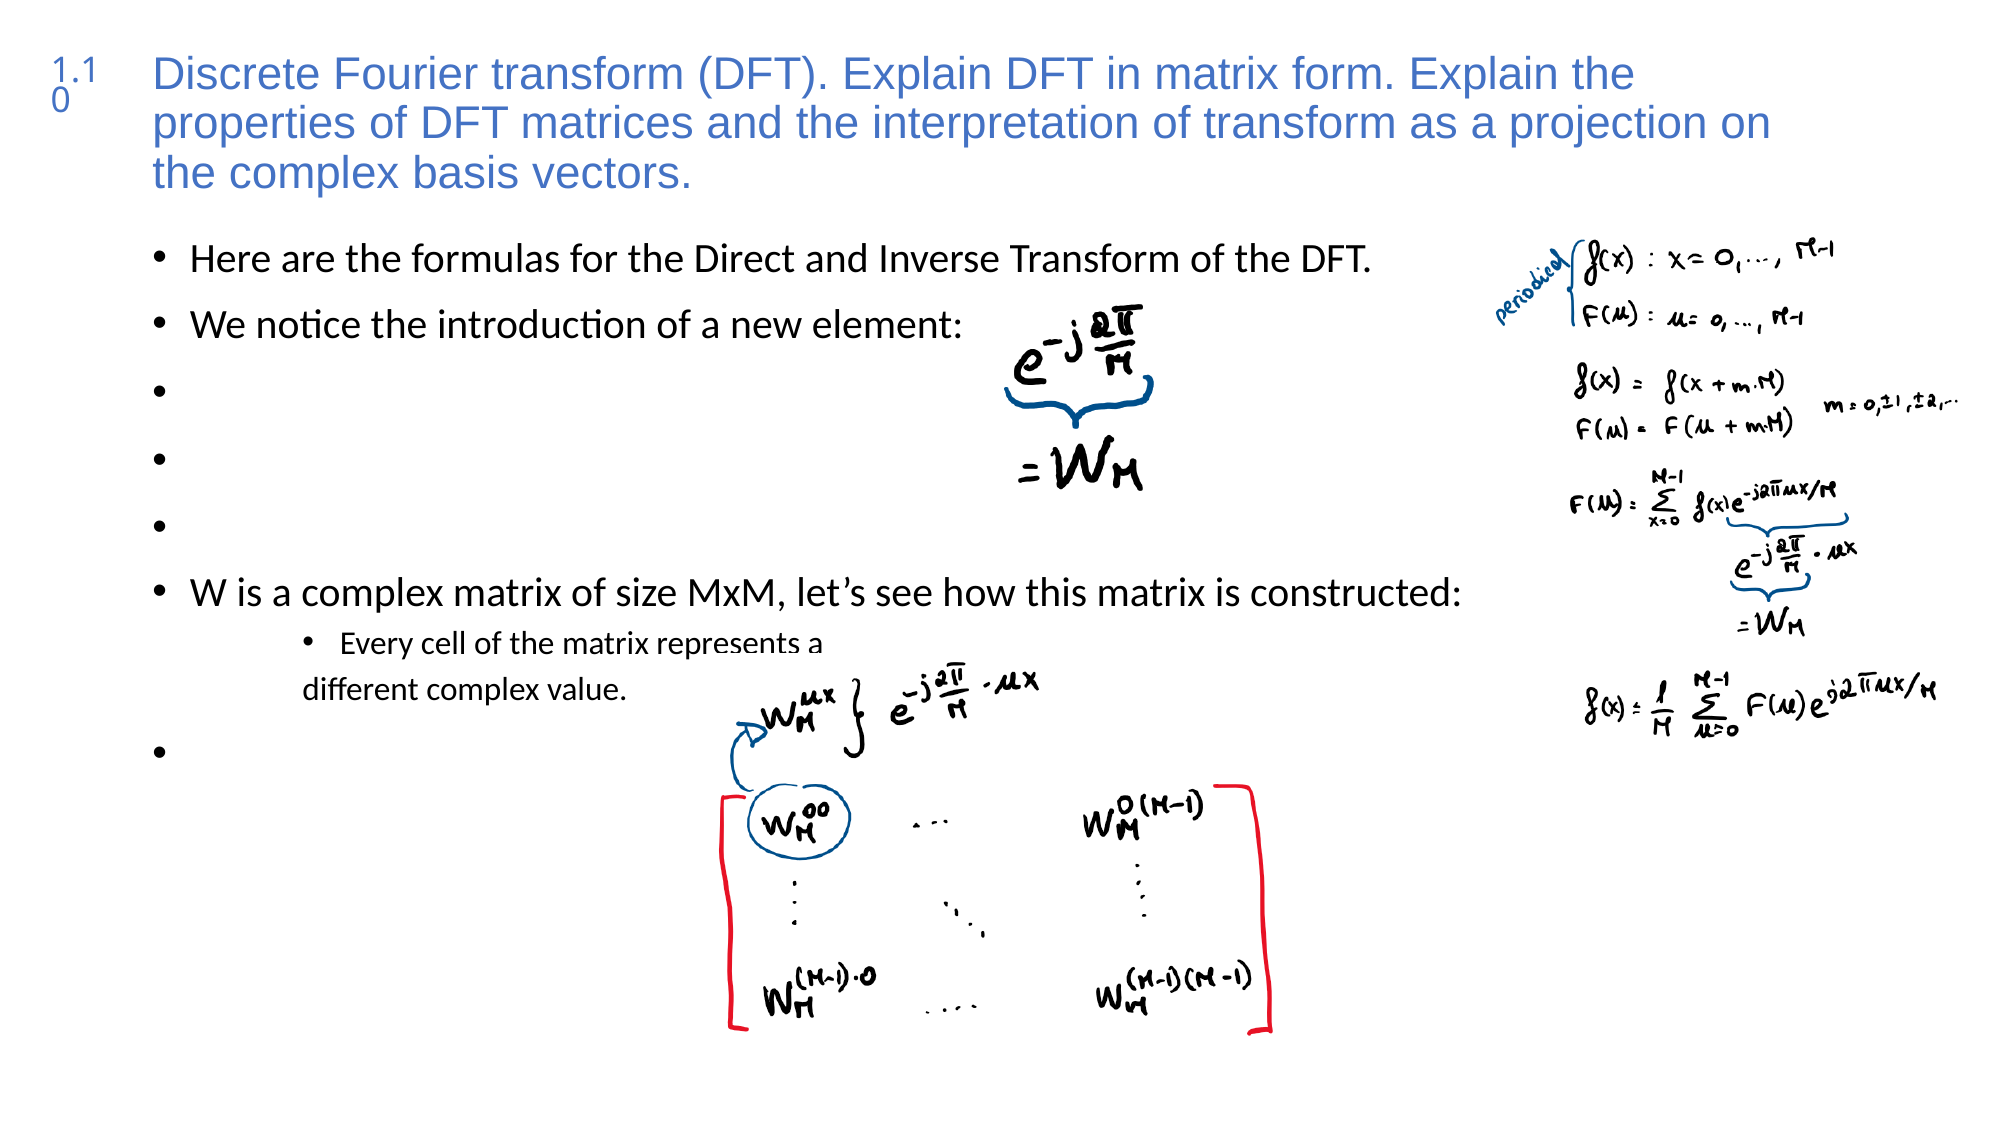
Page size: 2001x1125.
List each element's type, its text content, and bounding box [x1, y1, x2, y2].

picture [1477, 228, 1972, 753]
picture [713, 653, 1287, 1049]
title Discrete Fourier transform (DFT). Explain DFT in matrix form. Explain the properties of DFT matrices and the interpretation of transform as a projection on the complex basis vectors. [137, 42, 1863, 135]
list Here are the formulas for the Direct and Inverse Transform of the DFT. We notice the introduction of a new element: W is a complex matrix of size MxM, let’s see how this matrix is constructed: Every cell of the matrix represents a different complex value. [137, 228, 1863, 1049]
text_box 1.10 [35, 46, 129, 131]
picture [999, 295, 1175, 522]
